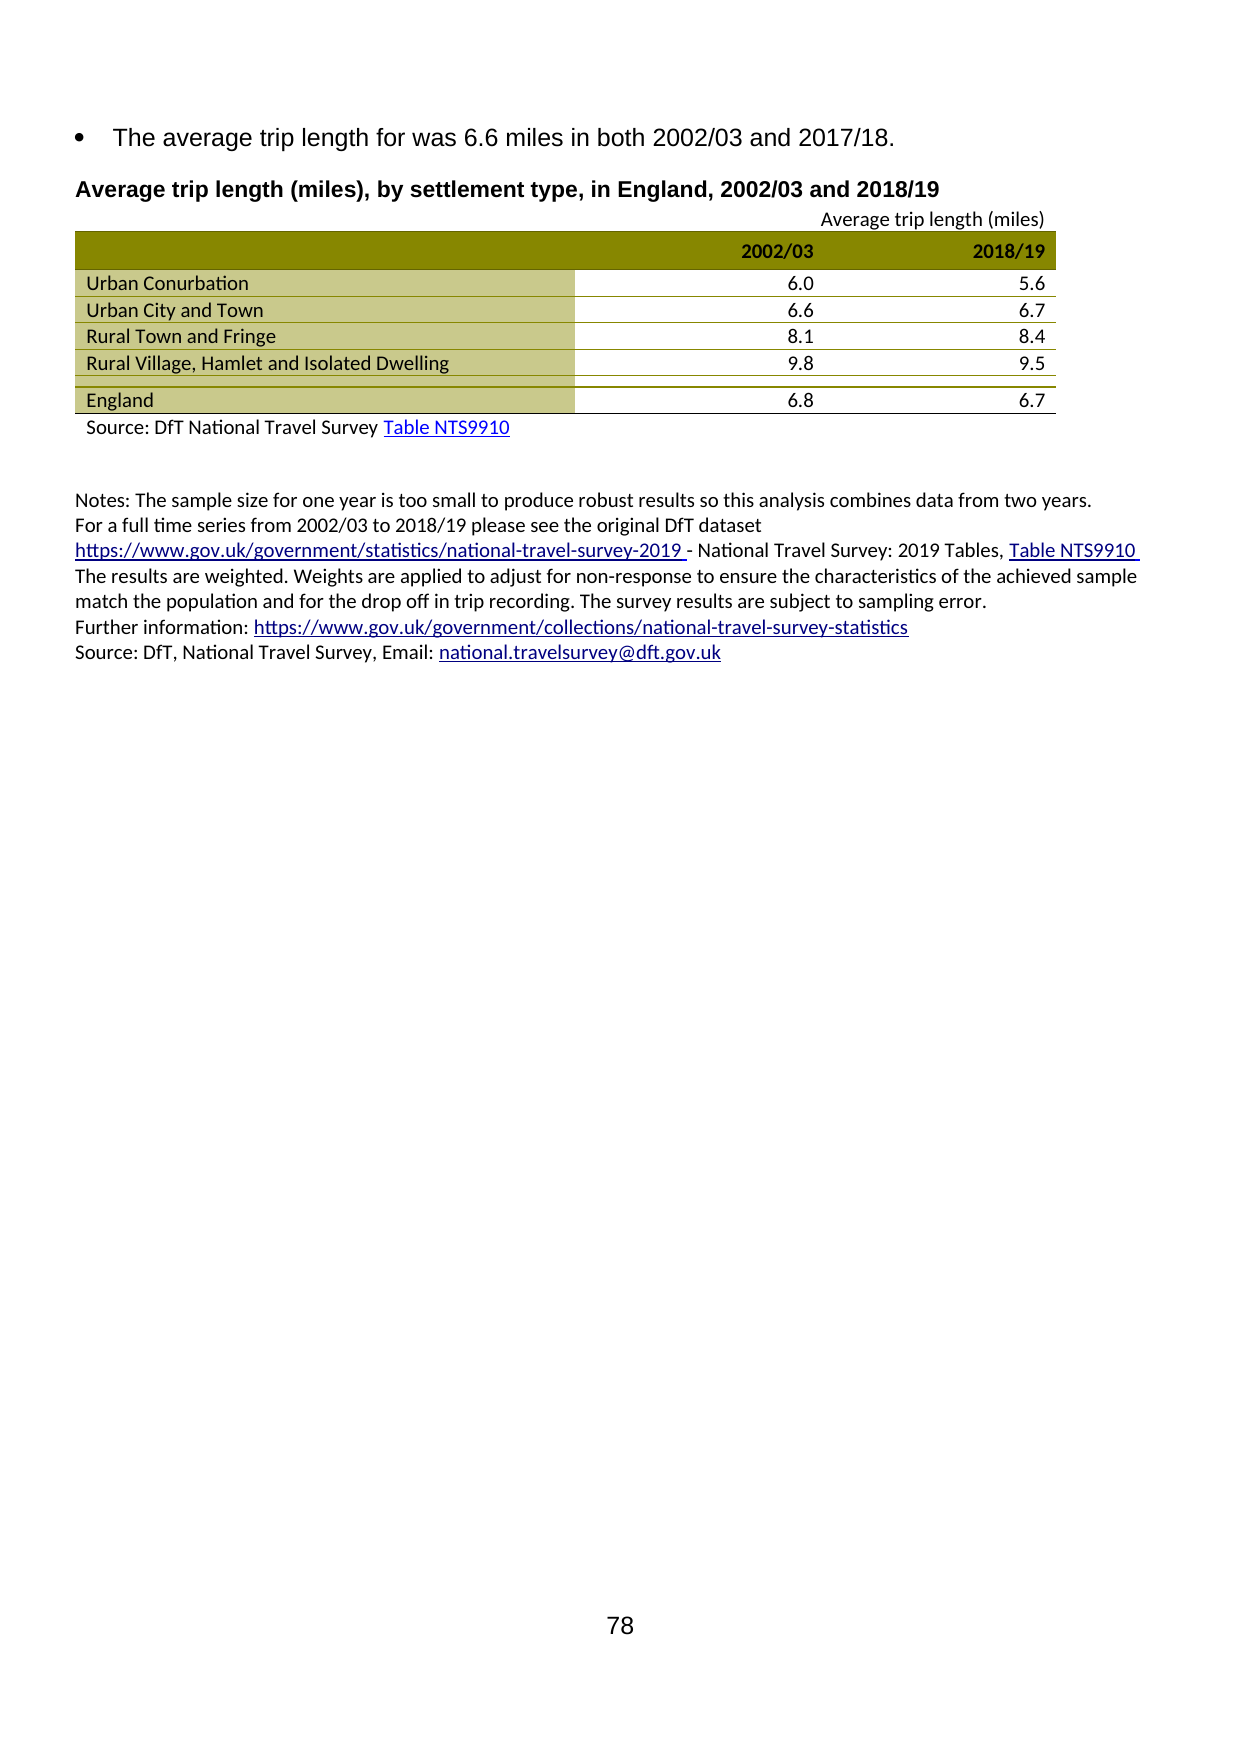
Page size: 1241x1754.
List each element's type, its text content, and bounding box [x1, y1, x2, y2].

table_cell England [75, 388, 575, 413]
text The results are weighted. Weights are applied to adjust for non-response to ensure the characteristics of the achieved sample match the population and for the drop off in trip recording. The survey results are subject to sampling error. [75, 563, 1165, 614]
table_cell [75, 232, 575, 269]
text For a full time series from 2002/03 to 2018/19 please see the original DfT dataset https://www.gov.uk/government/statistics/national-travel-survey-2019 - National Travel Survey: 2019 Tables, Table NTS9910 [75, 512, 1165, 563]
table_cell 6.7 [825, 297, 1056, 322]
table_cell Source: DfT National Travel Survey Table NTS9910 [75, 414, 575, 439]
table_cell Rural Village, Hamlet and Isolated Dwelling [75, 350, 575, 375]
table_cell 2018/19 [825, 232, 1056, 269]
table_cell Urban Conurbation [75, 270, 575, 296]
text Further information: https://www.gov.uk/government/collections/national-travel-survey-statistics [75, 614, 1165, 639]
table_cell [825, 376, 1056, 386]
table_cell 8.1 [575, 323, 825, 349]
text Notes: The sample size for one year is too small to produce robust results so this analysis combines data from two years. [75, 487, 1165, 512]
text Average trip length (miles), by settlement type, in England, 2002/03 and 2018/19 [75, 176, 1165, 202]
table_cell 6.0 [575, 270, 825, 296]
table_cell [825, 414, 1056, 439]
table_cell 6.8 [575, 388, 825, 413]
table_cell [575, 414, 825, 439]
table_cell 9.8 [575, 350, 825, 375]
table_cell 9.5 [825, 350, 1056, 375]
table_cell 5.6 [825, 270, 1056, 296]
table_cell 2002/03 [575, 232, 825, 269]
table_cell [75, 376, 575, 386]
table_header Average trip length (miles) [575, 206, 1056, 231]
table_cell Urban City and Town [75, 297, 575, 322]
table_cell 6.7 [825, 388, 1056, 413]
table_cell 8.4 [825, 323, 1056, 349]
table_cell 6.6 [575, 297, 825, 322]
text Source: DfT, National Travel Survey, Email: national.travelsurvey@dft.gov.uk [75, 639, 1165, 665]
list The average trip length for was 6.6 miles in both 2002/03 and 2017/18. [75, 123, 1165, 152]
table_header [75, 206, 575, 231]
table_cell Rural Town and Fringe [75, 323, 575, 349]
table_cell [575, 376, 825, 386]
